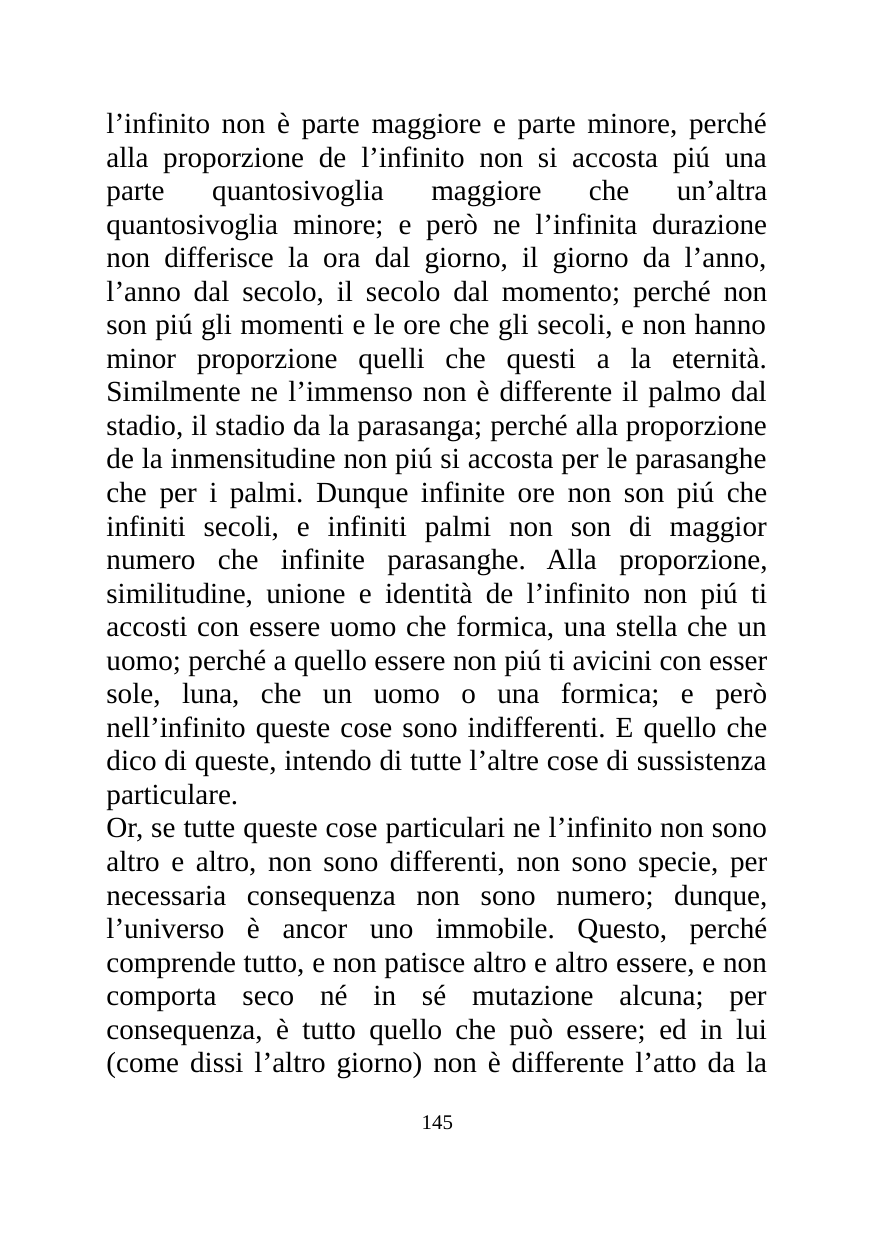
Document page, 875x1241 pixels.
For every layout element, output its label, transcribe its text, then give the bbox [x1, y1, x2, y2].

text l’infinito non è parte maggiore e parte minore, perché alla proporzione de l’infinito non si accosta piú una parte quantosivoglia maggiore che un’altra quantosivoglia minore; e però ne l’infinita durazione non differisce la ora dal giorno, il giorno da l’anno, l’anno dal secolo, il secolo dal momento; perché non son piú gli momenti e le ore che gli secoli, e non hanno minor proporzione quelli che questi a la eternità. Similmente ne l’immenso non è differente il palmo dal stadio, il stadio da la parasanga; perché alla proporzione de la inmensitudine non piú si accosta per le parasanghe che per i palmi. Dunque infinite ore non son piú che infiniti secoli, e infiniti palmi non son di maggior numero che infinite parasanghe. Alla proporzione, similitudine, unione e identità de l’infinito non piú ti accosti con essere uomo che formica, una stella che un uomo; perché a quello essere non piú ti avicini con esser sole, luna, che un uomo o una formica; e però nell’infinito queste cose sono indifferenti. E quello che dico di queste, intendo di tutte l’altre cose di sussistenza particulare. [106, 106, 768, 811]
text Or, se tutte queste cose particulari ne l’infinito non sono altro e altro, non sono differenti, non sono specie, per necessaria consequenza non sono numero; dunque, l’universo è ancor uno immobile. Questo, perché comprende tutto, e non patisce altro e altro essere, e non comporta seco né in sé mutazione alcuna; per consequenza, è tutto quello che può essere; ed in lui (come dissi l’altro giorno) non è differente l’atto da la [106, 811, 768, 1079]
